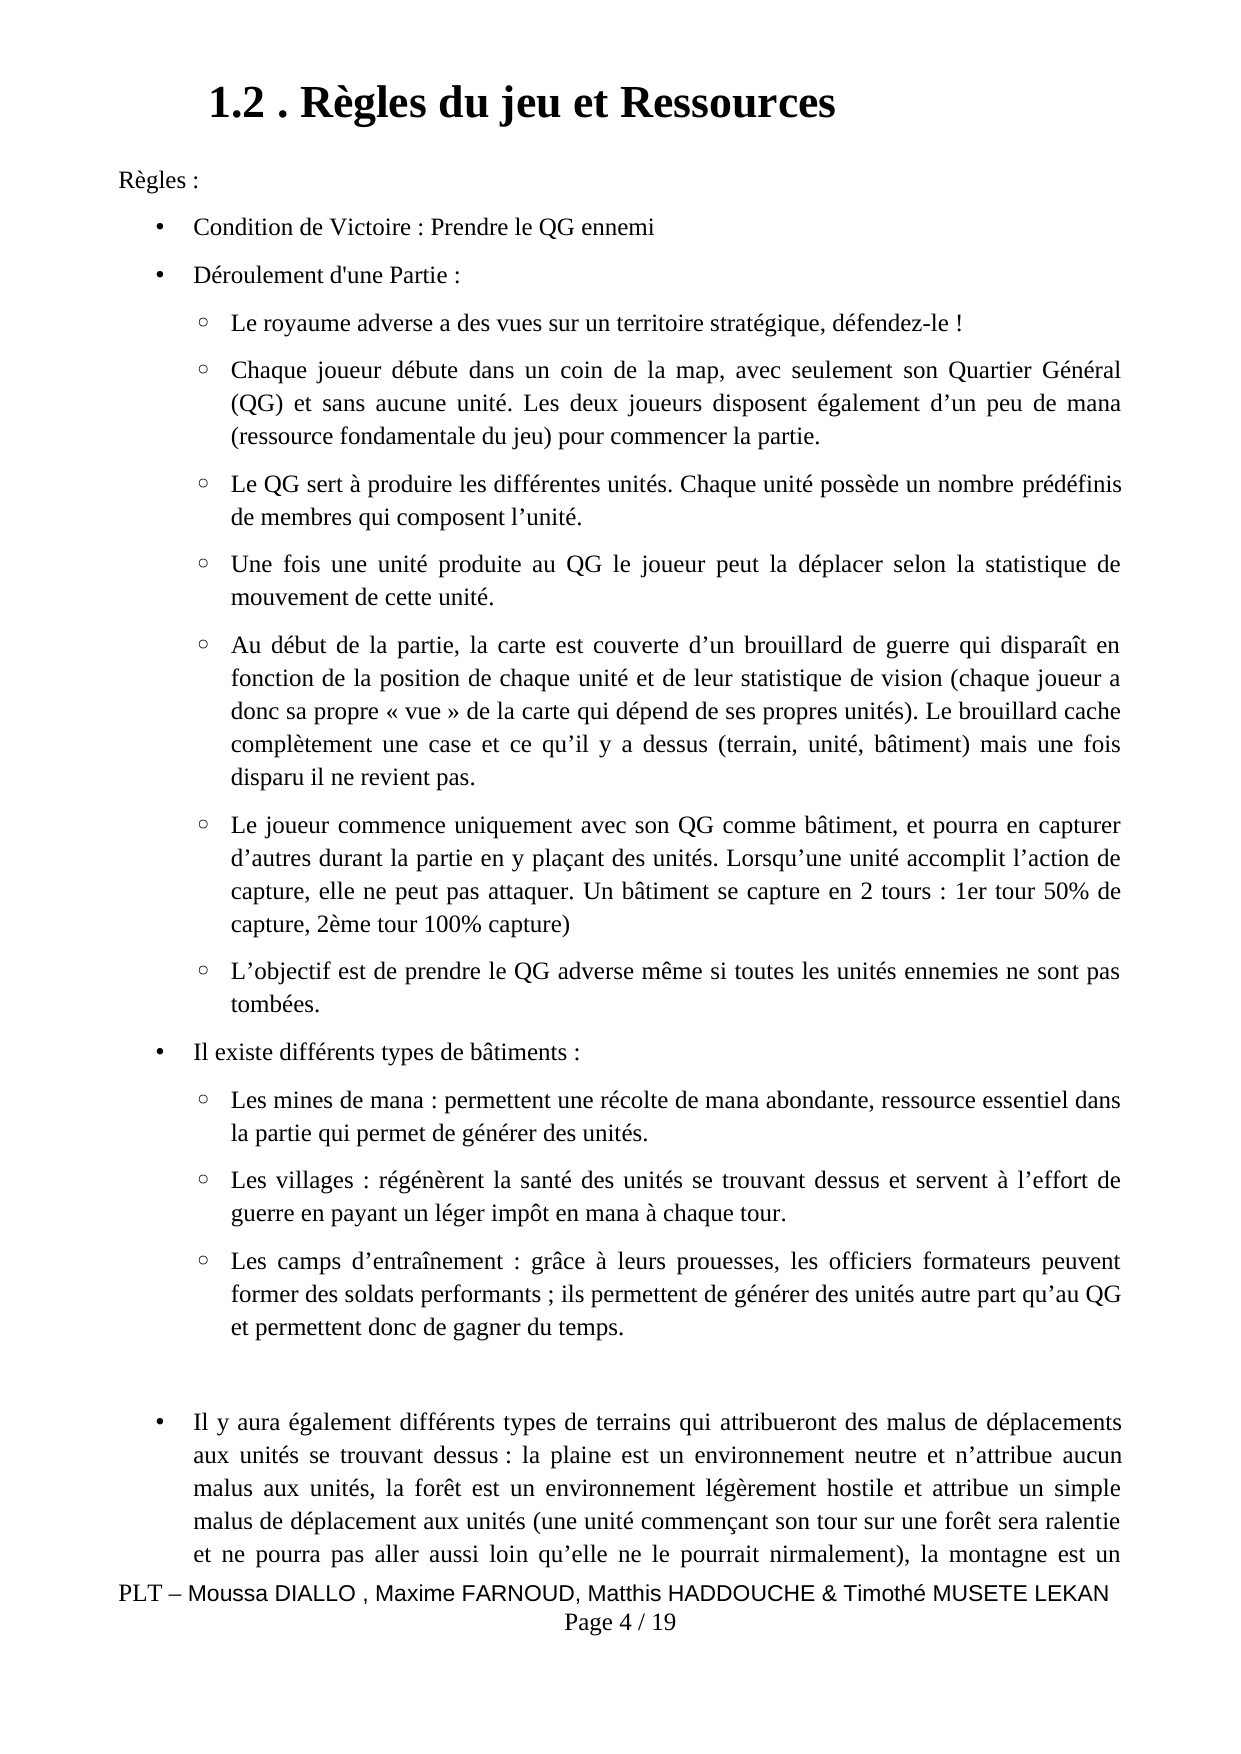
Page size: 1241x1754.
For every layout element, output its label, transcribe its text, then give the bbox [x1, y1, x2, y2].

list Au début de la partie, la carte est couverte d’un brouillard de guerre qui disparaît en fonction de la position de chaque unité et de leur statistique de vision (chaque joueur a donc sa propre « vue » de la carte qui dépend de ses propres unités). Le brouillard cache complètement une case et ce qu’il y a dessus (terrain, unité, bâtiment) mais une fois disparu il ne revient pas. [193, 630, 1122, 791]
text Règles : [118, 165, 1122, 193]
list Chaque joueur débute dans un coin de la map, avec seulement son Quartier Général (QG) et sans aucune unité. Les deux joueurs disposent également d’un peu de mana (ressource fondamentale du jeu) pour commencer la partie. [193, 355, 1122, 450]
list L’objectif est de prendre le QG adverse même si toutes les unités ennemies ne sont pas tombées. [193, 956, 1122, 1018]
list Condition de Victoire : Prendre le QG ennemi [156, 212, 1122, 241]
list Une fois une unité produite au QG le joueur peut la déplacer selon la statistique de mouvement de cette unité. [193, 549, 1122, 611]
list Il y aura également différents types de terrains qui attribueront des malus de déplacements aux unités se trouvant dessus : la plaine est un environnement neutre et n’attribue aucun malus aux unités, la forêt est un environnement légèrement hostile et attribue un simple malus de déplacement aux unités (une unité commençant son tour sur une forêt sera ralentie et ne pourra pas aller aussi loin qu’elle ne le pourrait nirmalement), la montagne est un [156, 1407, 1122, 1568]
list Le joueur commence uniquement avec son QG comme bâtiment, et pourra en capturer d’autres durant la partie en y plaçant des unités. Lorsqu’une unité accomplit l’action de capture, elle ne peut pas attaquer. Un bâtiment se capture en 2 tours : 1er tour 50% de capture, 2ème tour 100% capture) [193, 810, 1122, 938]
list Le royaume adverse a des vues sur un territoire stratégique, défendez-le ! [193, 308, 1122, 336]
subtitle Règles du jeu et Ressources [197, 75, 1122, 128]
list Il existe différents types de bâtiments : [156, 1037, 1122, 1066]
list Déroulement d'une Partie : [156, 260, 1122, 289]
list Les villages : régénèrent la santé des unités se trouvant dessus et servent à l’effort de guerre en payant un léger impôt en mana à chaque tour. [193, 1165, 1122, 1227]
list Les camps d’entraînement : grâce à leurs prouesses, les officiers formateurs peuvent former des soldats performants ; ils permettent de générer des unités autre part qu’au QG et permettent donc de gagner du temps. [193, 1246, 1122, 1341]
list Le QG sert à produire les différentes unités. Chaque unité possède un nombre prédéfinis de membres qui composent l’unité. [193, 469, 1122, 531]
list Les mines de mana : permettent une récolte de mana abondante, ressource essentiel dans la partie qui permet de générer des unités. [193, 1085, 1122, 1146]
